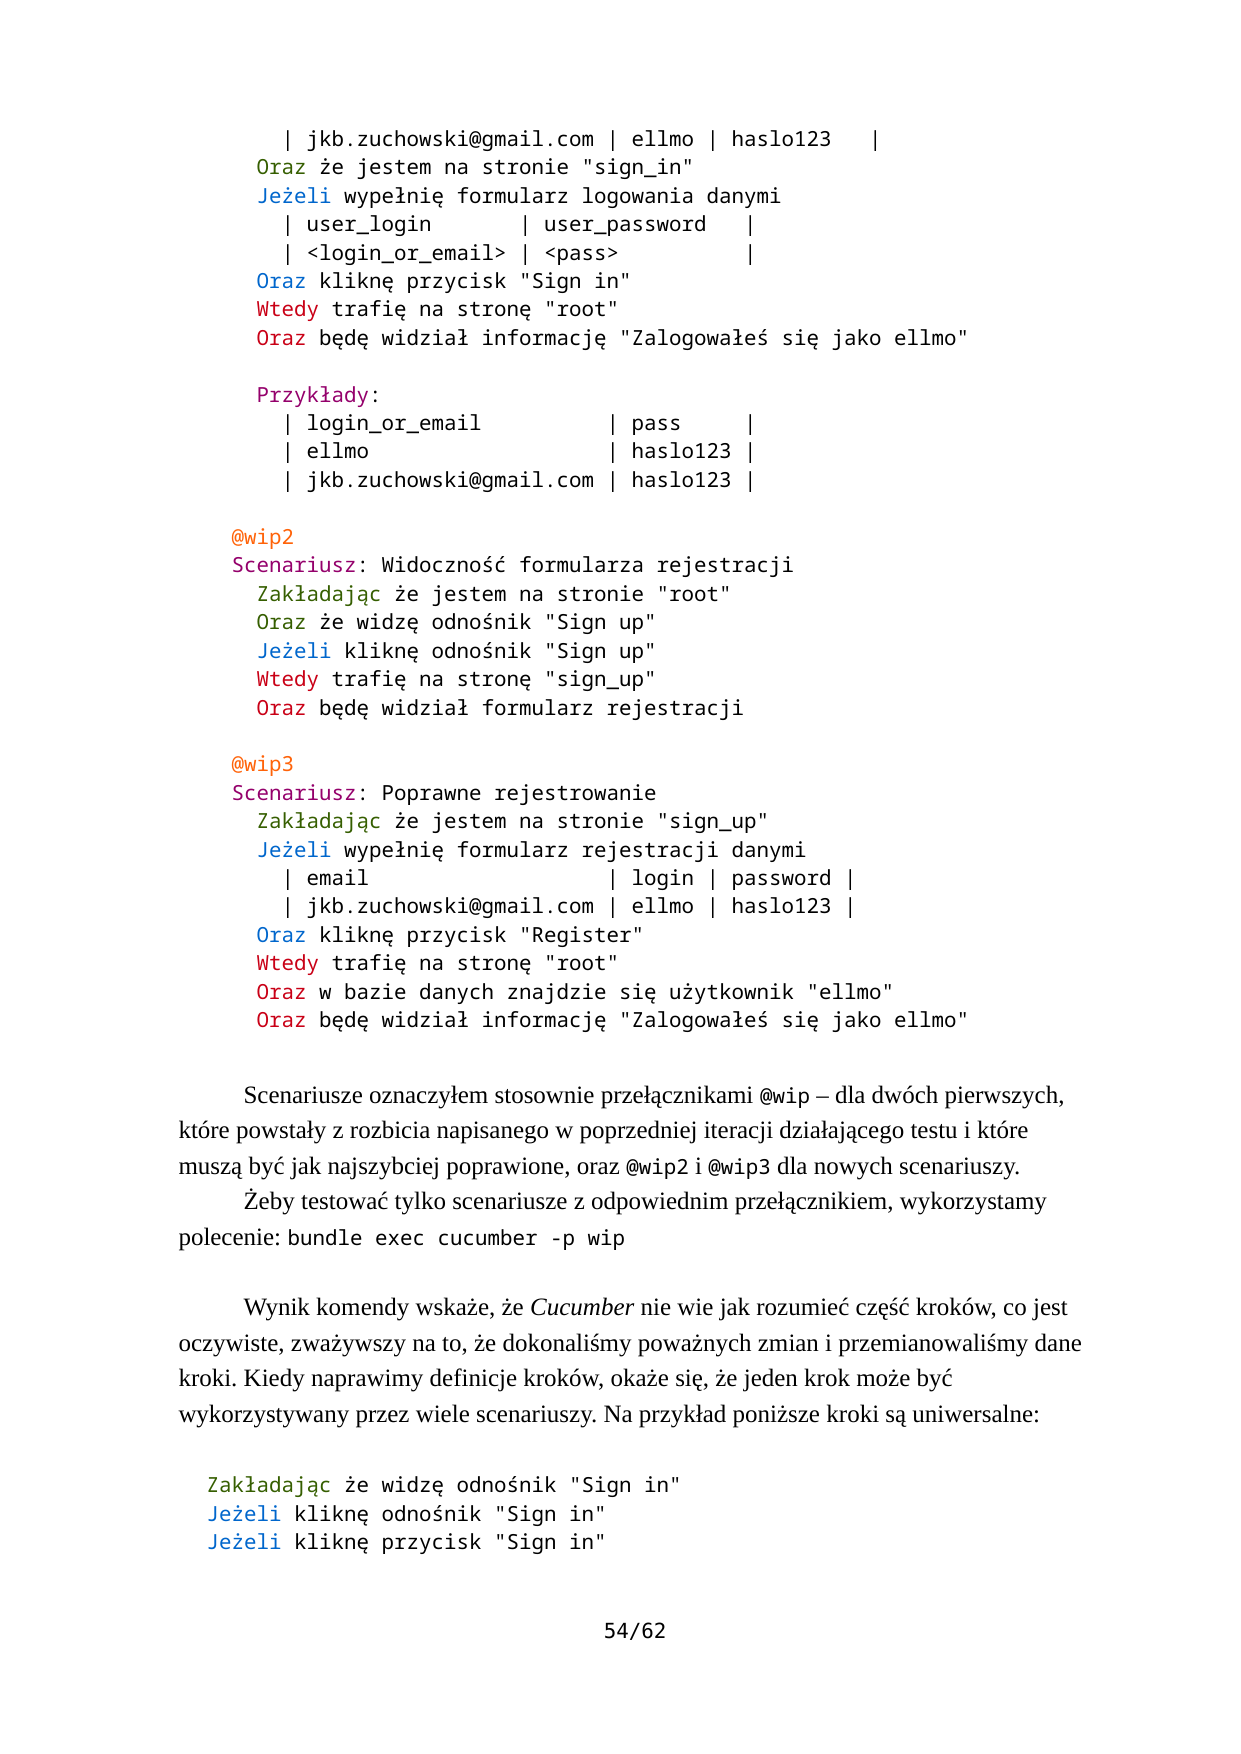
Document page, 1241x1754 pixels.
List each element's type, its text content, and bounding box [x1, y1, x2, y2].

table_header Zakładając że widzę odnośnik "Sign in" Jeżeli kliknę odnośnik "Sign in" Jeżeli kliknę przycisk "Sign in" [177, 1465, 1093, 1561]
text Scenariusze oznaczyłem stosownie przełącznikami @wip – dla dwóch pierwszych, które powstały z rozbicia napisanego w poprzedniej iteracji działającego testu i które muszą być jak najszybciej poprawione, oraz @wip2 i @wip3 dla nowych scenariuszy. [178, 1075, 1093, 1181]
table_header | jkb.zuchowski@gmail.com | ellmo | haslo123 | Oraz że jestem na stronie "sign_in" Jeżeli wypełnię formularz logowania danymi | user_login | user_password | | <login_or_email> | <pass> | Oraz kliknę przycisk "Sign in" Wtedy trafię na stronę "root" Oraz będę widział informację "Zalogowałeś się jako ellmo" Przykłady: | login_or_email | pass | | ellmo | haslo123 | | jkb.zuchowski@gmail.com | haslo123 | @wip2 Scenariusz: Widoczność formularza rejestracji Zakładając że jestem na stronie "root" Oraz że widzę odnośnik "Sign up" Jeżeli kliknę odnośnik "Sign up" Wtedy trafię na stronę "sign_up" Oraz będę widział formularz rejestracji @wip3 Scenariusz: Poprawne rejestrowanie Zakładając że jestem na stronie "sign_up" Jeżeli wypełnię formularz rejestracji danymi | email | login | password | | jkb.zuchowski@gmail.com | ellmo | haslo123 | Oraz kliknę przycisk "Register" Wtedy trafię na stronę "root" Oraz w bazie danych znajdzie się użytkownik "ellmo" Oraz będę widział informację "Zalogowałeś się jako ellmo" [177, 118, 1093, 1039]
text Wynik komendy wskaże, że Cucumber nie wie jak rozumieć część kroków, co jest oczywiste, zważywszy na to, że dokonaliśmy poważnych zmian i przemianowaliśmy dane kroki. Kiedy naprawimy definicje kroków, okaże się, że jeden krok może być wykorzystywany przez wiele scenariuszy. Na przykład poniższe kroki są uniwersalne: [178, 1287, 1093, 1429]
text Żeby testować tylko scenariusze z odpowiednim przełącznikiem, wykorzystamy polecenie: bundle exec cucumber -p wip [178, 1181, 1093, 1252]
